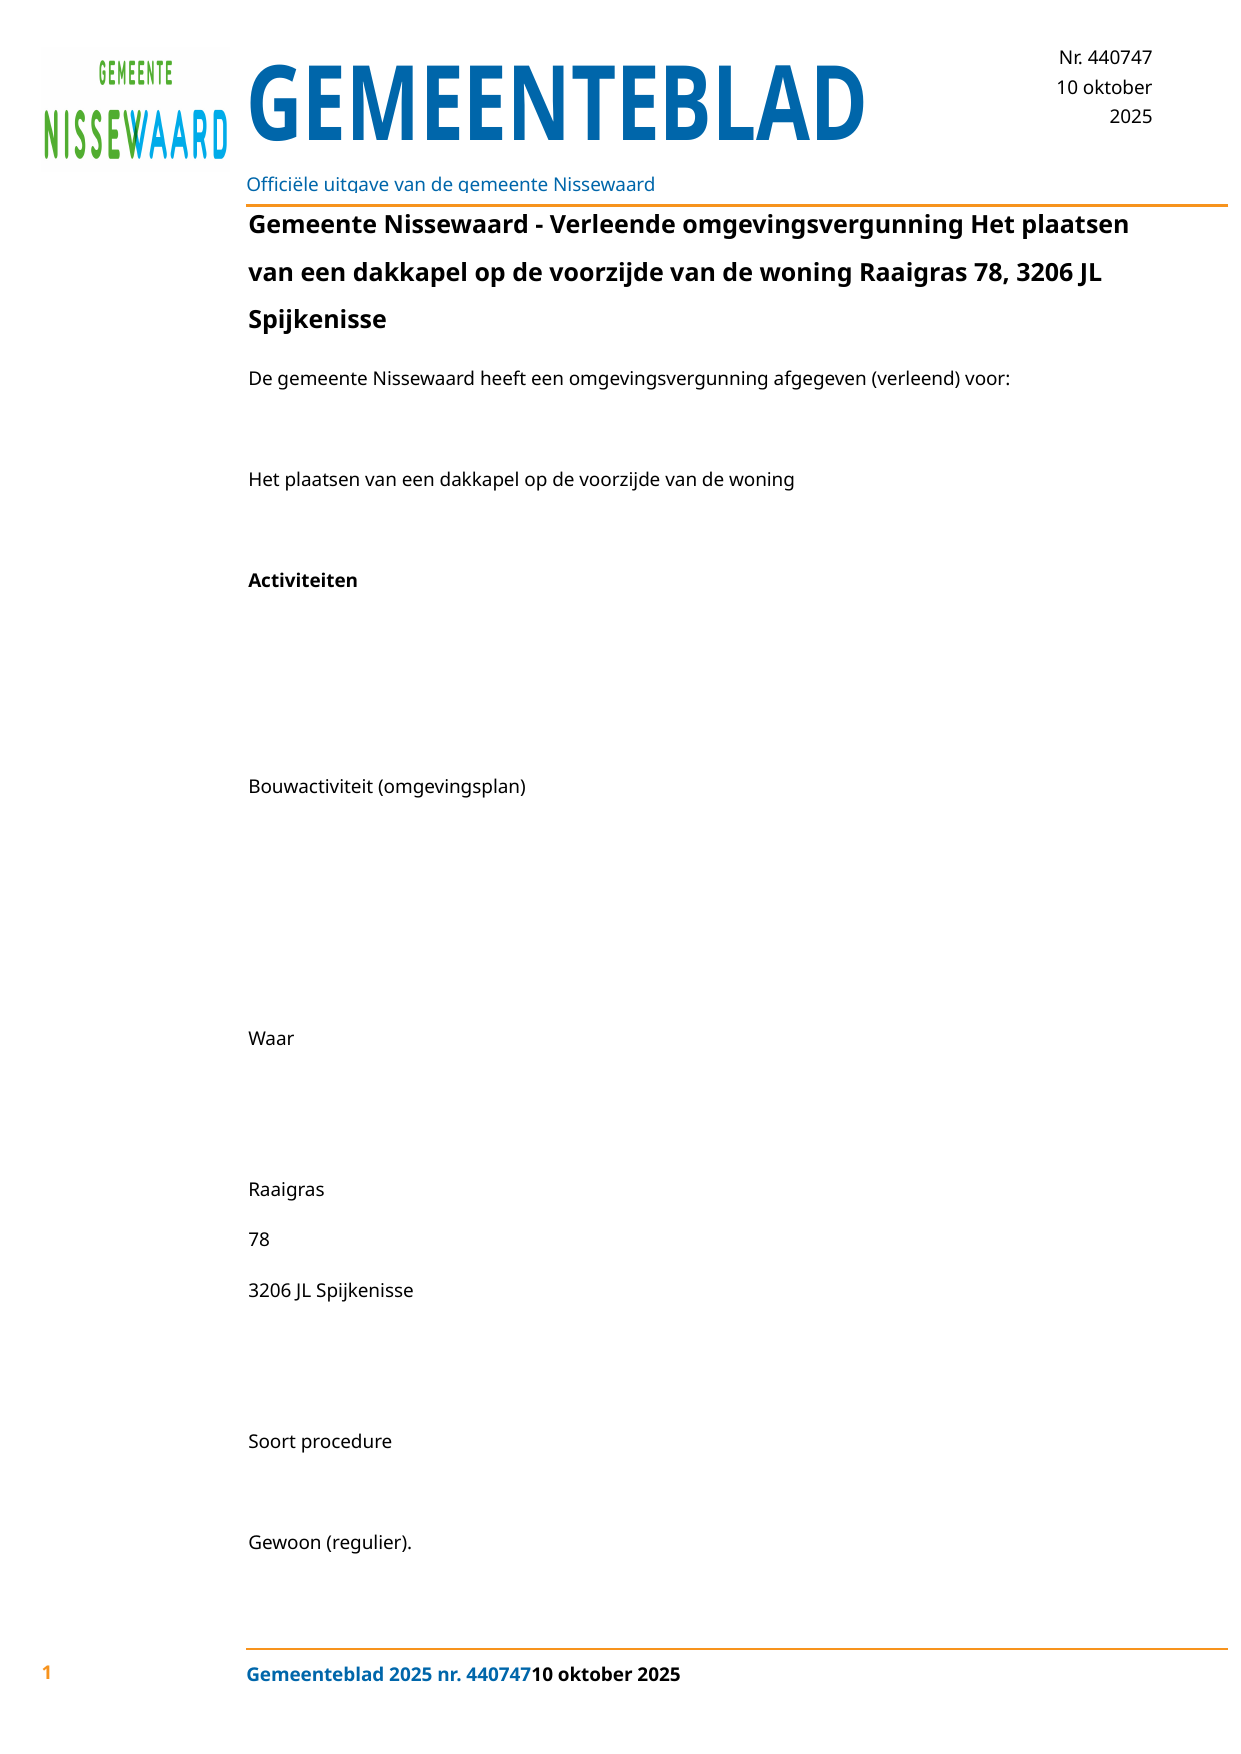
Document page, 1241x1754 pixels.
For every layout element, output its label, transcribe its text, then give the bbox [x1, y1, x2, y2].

text Activiteiten [248, 567, 1152, 593]
picture [41, 47, 231, 172]
text ﻿ [248, 618, 1152, 647]
text Raaigras [248, 1176, 1152, 1202]
text 3206 JL Spijkenisse [248, 1277, 1152, 1303]
text 78 [248, 1227, 1152, 1252]
text Waar [248, 1025, 1152, 1051]
text Gewoon (regulier). [248, 1529, 1152, 1555]
text Soort procedure [248, 1428, 1152, 1454]
text Het plaatsen van een dakkapel op de voorzijde van de woning [248, 466, 1152, 492]
text Gemeente Nissewaard - Verleende omgevingsvergunning Het plaatsen van een dakkapel op de voorzijde van de woning Raaigras 78, 3206 JL Spijkenisse [248, 207, 1152, 336]
text Bouwactiviteit (omgevingsplan) [248, 773, 1152, 798]
text De gemeente Nissewaard heeft een omgevingsvergunning afgegeven (verleend) voor: [248, 366, 1152, 391]
